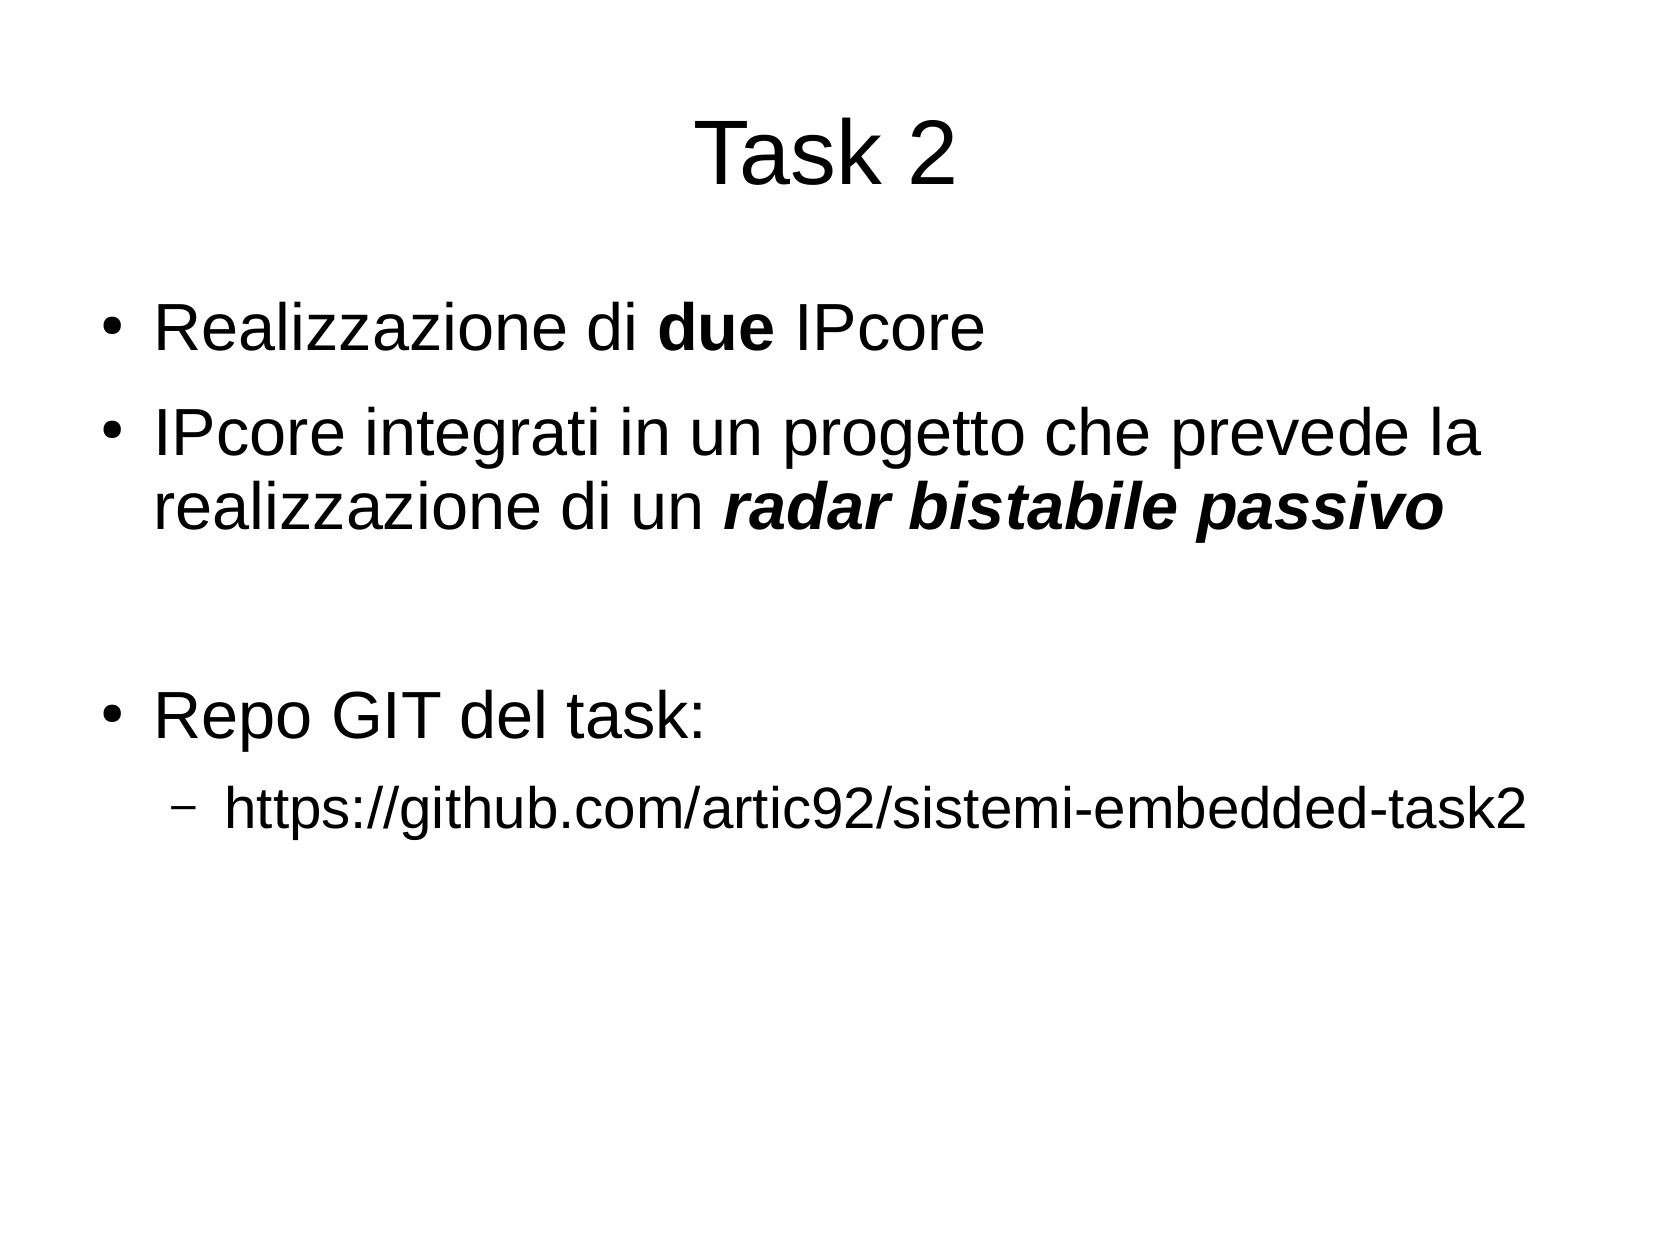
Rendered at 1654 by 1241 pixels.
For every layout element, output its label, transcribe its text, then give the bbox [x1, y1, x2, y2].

title Task 2 [82, 49, 1571, 257]
list Realizzazione di due IPcore IPcore integrati in un progetto che prevede la realizzazione di un radar bistabile passivo Repo GIT del task: https://github.com/artic92/sistemi-embedded-task2 [82, 290, 1571, 1010]
